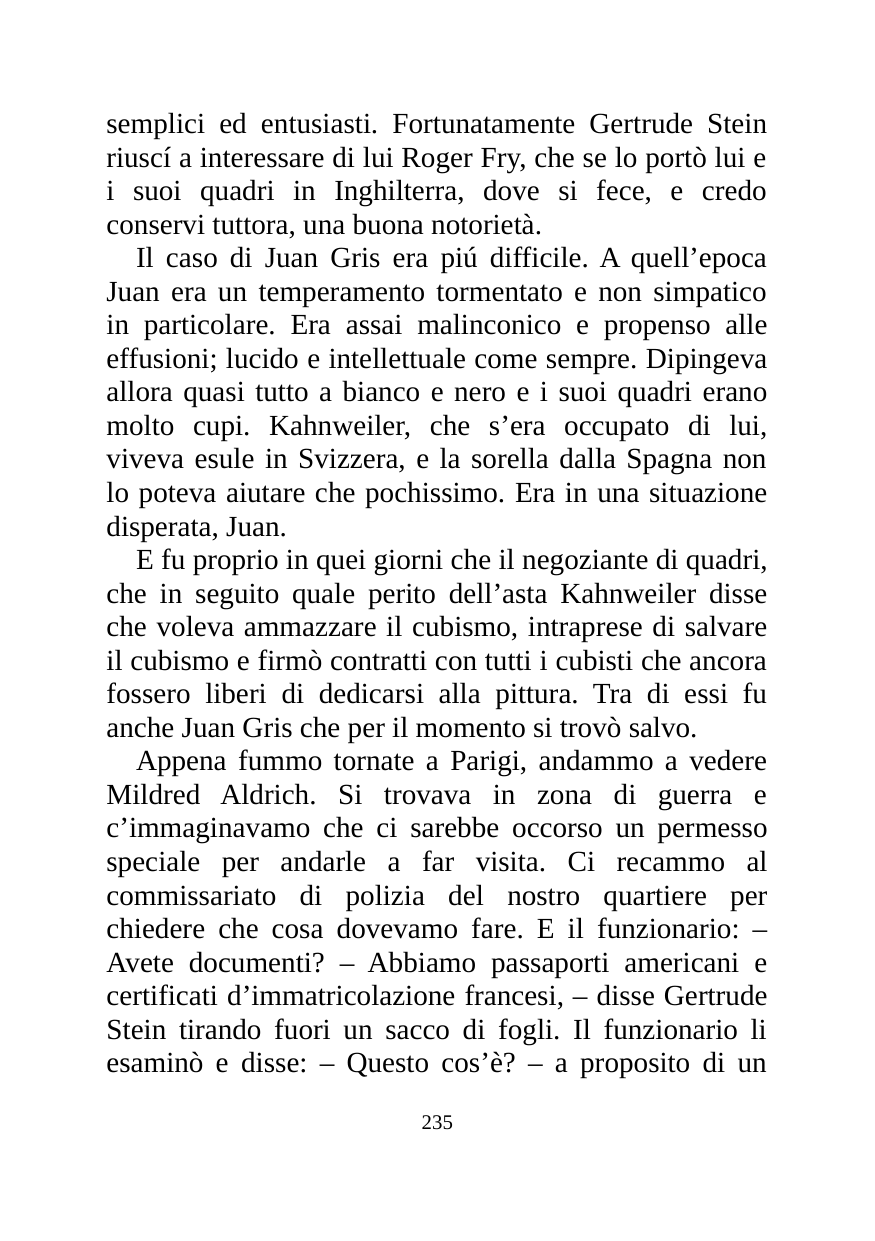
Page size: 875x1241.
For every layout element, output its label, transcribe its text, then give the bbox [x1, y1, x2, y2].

text semplici ed entusiasti. Fortunatamente Gertrude Stein riuscí a interessare di lui Roger Fry, che se lo portò lui e i suoi quadri in Inghilterra, dove si fece, e credo conservi tuttora, una buona notorietà. [106, 106, 768, 240]
text Appena fummo tornate a Parigi, andammo a vedere Mildred Aldrich. Si trovava in zona di guerra e c’immaginavamo che ci sarebbe occorso un permesso speciale per andarle a far visita. Ci recammo al commissariato di polizia del nostro quartiere per chiedere che cosa dovevamo fare. E il funzionario: – Avete documenti? – Abbiamo passaporti americani e certificati d’immatricolazione francesi, – disse Gertrude Stein tirando fuori un sacco di fogli. Il funzionario li esaminò e disse: – Questo cos’è? – a proposito di un [106, 743, 768, 1079]
text E fu proprio in quei giorni che il negoziante di quadri, che in seguito quale perito dell’asta Kahnweiler disse che voleva ammazzare il cubismo, intraprese di salvare il cubismo e firmò contratti con tutti i cubisti che ancora fossero liberi di dedicarsi alla pittura. Tra di essi fu anche Juan Gris che per il momento si trovò salvo. [106, 542, 768, 743]
text Il caso di Juan Gris era piú difficile. A quell’epoca Juan era un temperamento tormentato e non simpatico in particolare. Era assai malinconico e propenso alle effusioni; lucido e intellettuale come sempre. Dipingeva allora quasi tutto a bianco e nero e i suoi quadri erano molto cupi. Kahnweiler, che s’era occupato di lui, viveva esule in Svizzera, e la sorella dalla Spagna non lo poteva aiutare che pochissimo. Era in una situazione disperata, Juan. [106, 240, 768, 542]
